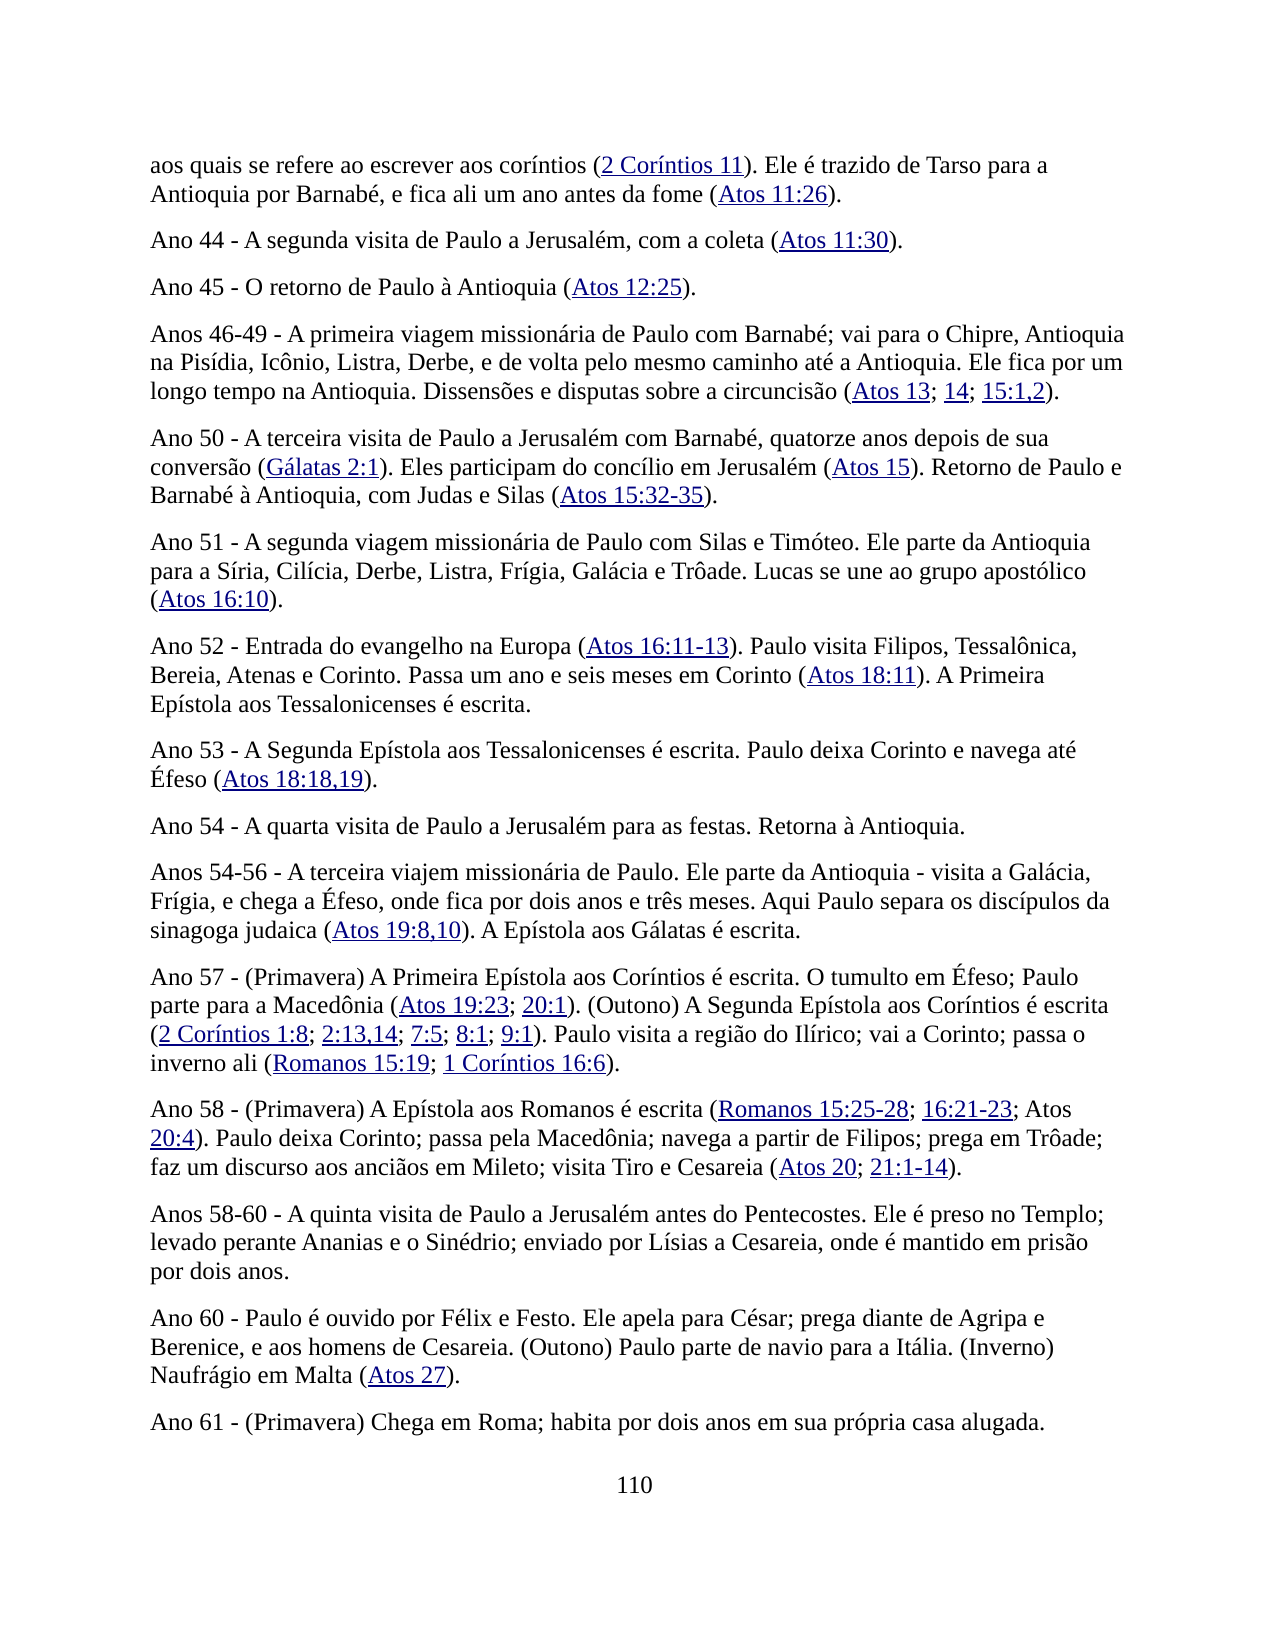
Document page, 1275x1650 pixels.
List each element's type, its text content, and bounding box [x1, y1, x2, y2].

text Ano 61 - (Primavera) Chega em Roma; habita por dois anos em sua própria casa alugada. [150, 1407, 1125, 1436]
text Ano 54 - A quarta visita de Paulo a Jerusalém para as festas. Retorna à Antioquia. [150, 811, 1125, 839]
text Ano 51 - A segunda viagem missionária de Paulo com Silas e Timóteo. Ele parte da Antioquia para a Síria, Cilícia, Derbe, Listra, Frígia, Galácia e Trôade. Lucas se une ao grupo apostólico (Atos 16:10). [150, 527, 1125, 613]
text Ano 44 - A segunda visita de Paulo a Jerusalém, com a coleta (Atos 11:30). [150, 225, 1125, 254]
text Ano 57 - (Primavera) A Primeira Epístola aos Coríntios é escrita. O tumulto em Éfeso; Paulo parte para a Macedônia (Atos 19:23; 20:1). (Outono) A Segunda Epístola aos Coríntios é escrita (2 Coríntios 1:8; 2:13,14; 7:5; 8:1; 9:1). Paulo visita a região do Ilírico; vai a Corinto; passa o inverno ali (Romanos 15:19; 1 Coríntios 16:6). [150, 962, 1125, 1077]
text Ano 58 - (Primavera) A Epístola aos Romanos é escrita (Romanos 15:25-28; 16:21-23; Atos 20:4). Paulo deixa Corinto; passa pela Macedônia; navega a partir de Filipos; prega em Trôade; faz um discurso aos anciãos em Mileto; visita Tiro e Cesareia (Atos 20; 21:1-14). [150, 1094, 1125, 1181]
text Anos 46-49 - A primeira viagem missionária de Paulo com Barnabé; vai para o Chipre, Antioquia na Pisídia, Icônio, Listra, Derbe, e de volta pelo mesmo caminho até a Antioquia. Ele fica por um longo tempo na Antioquia. Dissensões e disputas sobre a circuncisão (Atos 13; 14; 15:1,2). [150, 319, 1125, 405]
text Ano 60 - Paulo é ouvido por Félix e Festo. Ele apela para César; prega diante de Agripa e Berenice, e aos homens de Cesareia. (Outono) Paulo parte de navio para a Itália. (Inverno) Naufrágio em Malta (Atos 27). [150, 1303, 1125, 1389]
text aos quais se refere ao escrever aos coríntios (2 Coríntios 11). Ele é trazido de Tarso para a Antioquia por Barnabé, e fica ali um ano antes da fome (Atos 11:26). [150, 150, 1125, 207]
text Ano 45 - O retorno de Paulo à Antioquia (Atos 12:25). [150, 272, 1125, 301]
text Anos 54-56 - A terceira viajem missionária de Paulo. Ele parte da Antioquia - visita a Galácia, Frígia, e chega a Éfeso, onde fica por dois anos e três meses. Aqui Paulo separa os discípulos da sinagoga judaica (Atos 19:8,10). A Epístola aos Gálatas é escrita. [150, 857, 1125, 944]
text Ano 53 - A Segunda Epístola aos Tessalonicenses é escrita. Paulo deixa Corinto e navega até Éfeso (Atos 18:18,19). [150, 735, 1125, 793]
text Ano 52 - Entrada do evangelho na Europa (Atos 16:11-13). Paulo visita Filipos, Tessalônica, Bereia, Atenas e Corinto. Passa um ano e seis meses em Corinto (Atos 18:11). A Primeira Epístola aos Tessalonicenses é escrita. [150, 631, 1125, 717]
text Ano 50 - A terceira visita de Paulo a Jerusalém com Barnabé, quatorze anos depois de sua conversão (Gálatas 2:1). Eles participam do concílio em Jerusalém (Atos 15). Retorno de Paulo e Barnabé à Antioquia, com Judas e Silas (Atos 15:32-35). [150, 423, 1125, 509]
text Anos 58-60 - A quinta visita de Paulo a Jerusalém antes do Pentecostes. Ele é preso no Templo; levado perante Ananias e o Sinédrio; enviado por Lísias a Cesareia, onde é mantido em prisão por dois anos. [150, 1199, 1125, 1285]
